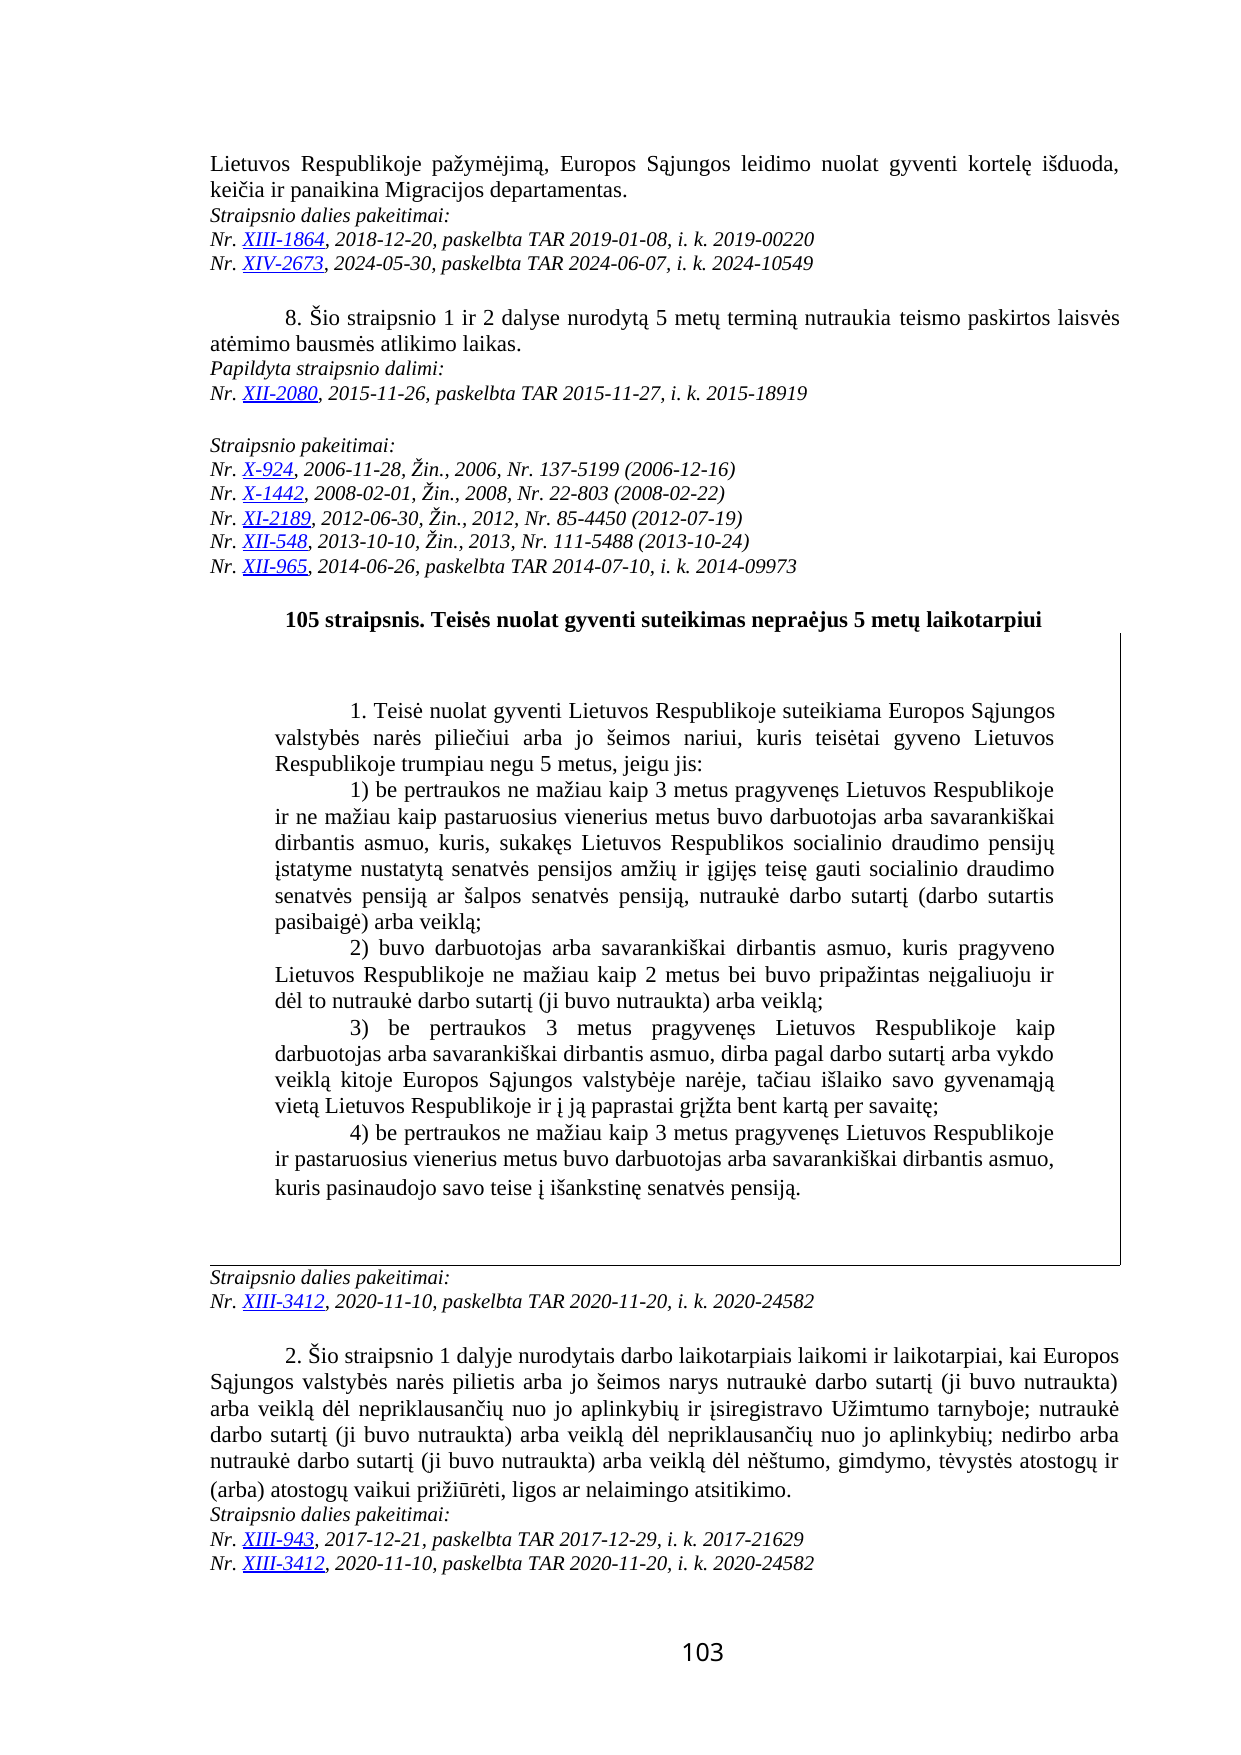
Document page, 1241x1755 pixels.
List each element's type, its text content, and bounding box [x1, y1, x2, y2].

text Straipsnio dalies pakeitimai: [210, 203, 1120, 227]
text Straipsnio pakeitimai: [210, 433, 1120, 457]
text Nr. XII-2080, 2015-11-26, paskelbta TAR 2015-11-27, i. k. 2015-18919 [210, 380, 1120, 404]
text Nr. XIII-3412, 2020-11-10, paskelbta TAR 2020-11-20, i. k. 2020-24582 [210, 1551, 1120, 1574]
text Nr. XIII-3412, 2020-11-10, paskelbta TAR 2020-11-20, i. k. 2020-24582 [210, 1289, 1120, 1313]
text Straipsnio dalies pakeitimai: [210, 1502, 1120, 1526]
text Nr. XIII-943, 2017-12-21, paskelbta TAR 2017-12-29, i. k. 2017-21629 [210, 1526, 1120, 1551]
text 4) be pertraukos ne mažiau kaip 3 metus pragyvenęs Lietuvos Respublikoje ir pastaruosius vienerius metus buvo darbuotojas arba savarankiškai dirbantis asmuo, kuris pasinaudojo savo teise į išankstinę senatvės pensiją. [210, 1119, 1120, 1265]
text 3) be pertraukos 3 metus pragyvenęs Lietuvos Respublikoje kaip darbuotojas arba savarankiškai dirbantis asmuo, dirba pagal darbo sutartį arba vykdo veiklą kitoje Europos Sąjungos valstybėje narėje, tačiau išlaiko savo gyvenamąją vietą Lietuvos Respublikoje ir į ją paprastai grįžta bent kartą per savaitę; [210, 1013, 1120, 1119]
text Nr. XIV-2673, 2024-05-30, paskelbta TAR 2024-06-07, i. k. 2024-10549 [210, 251, 1120, 275]
text 2. Šio straipsnio 1 dalyje nurodytais darbo laikotarpiais laikomi ir laikotarpiai, kai Europos Sąjungos valstybės narės pilietis arba jo šeimos narys nutraukė darbo sutartį (ji buvo nutraukta) arba veiklą dėl nepriklausančių nuo jo aplinkybių ir įsiregistravo Užimtumo tarnyboje; nutraukė darbo sutartį (ji buvo nutraukta) arba veiklą dėl nepriklausančių nuo jo aplinkybių; nedirbo arba nutraukė darbo sutartį (ji buvo nutraukta) arba veiklą dėl nėštumo, gimdymo, tėvystės atostogų ir (arba) atostogų vaikui prižiūrėti, ligos ar nelaimingo atsitikimo. [210, 1342, 1120, 1502]
text Nr. XII-548, 2013-10-10, Žin., 2013, Nr. 111-5488 (2013-10-24) [210, 529, 1120, 553]
text Nr. XII-965, 2014-06-26, paskelbta TAR 2014-07-10, i. k. 2014-09973 [210, 553, 1120, 578]
text Papildyta straipsnio dalimi: [210, 356, 1120, 380]
text Nr. XIII-1864, 2018-12-20, paskelbta TAR 2019-01-08, i. k. 2019-00220 [210, 227, 1120, 251]
text 1. Teisė nuolat gyventi Lietuvos Respublikoje suteikiama Europos Sąjungos valstybės narės piliečiui arba jo šeimos nariui, kuris teisėtai gyveno Lietuvos Respublikoje trumpiau negu 5 metus, jeigu jis: [210, 633, 1120, 776]
text 8. Šio straipsnio 1 ir 2 dalyse nurodytą 5 metų terminą nutraukia teismo paskirtos laisvės atėmimo bausmės atlikimo laikas. [210, 304, 1120, 356]
text 2) buvo darbuotojas arba savarankiškai dirbantis asmuo, kuris pragyveno Lietuvos Respublikoje ne mažiau kaip 2 metus bei buvo pripažintas neįgaliuoju ir dėl to nutraukė darbo sutartį (ji buvo nutraukta) arba veiklą; [210, 934, 1120, 1013]
text Lietuvos Respublikoje pažymėjimą, Europos Sąjungos leidimo nuolat gyventi kortelę išduoda, keičia ir panaikina Migracijos departamentas. [210, 150, 1120, 203]
text 1) be pertraukos ne mažiau kaip 3 metus pragyvenęs Lietuvos Respublikoje ir ne mažiau kaip pastaruosius vienerius metus buvo darbuotojas arba savarankiškai dirbantis asmuo, kuris, sukakęs Lietuvos Respublikos socialinio draudimo pensijų įstatyme nustatytą senatvės pensijos amžių ir įgijęs teisę gauti socialinio draudimo senatvės pensiją ar šalpos senatvės pensiją, nutraukė darbo sutartį (darbo sutartis pasibaigė) arba veiklą; [210, 776, 1120, 934]
text Nr. X-924, 2006-11-28, Žin., 2006, Nr. 137-5199 (2006-12-16) [210, 457, 1120, 481]
text Nr. XI-2189, 2012-06-30, Žin., 2012, Nr. 85-4450 (2012-07-19) [210, 505, 1120, 529]
text 105 straipsnis. Teisės nuolat gyventi suteikimas nepraėjus 5 metų laikotarpiui [285, 606, 1120, 633]
text Nr. X-1442, 2008-02-01, Žin., 2008, Nr. 22-803 (2008-02-22) [210, 481, 1120, 505]
text Straipsnio dalies pakeitimai: [210, 1265, 1120, 1289]
